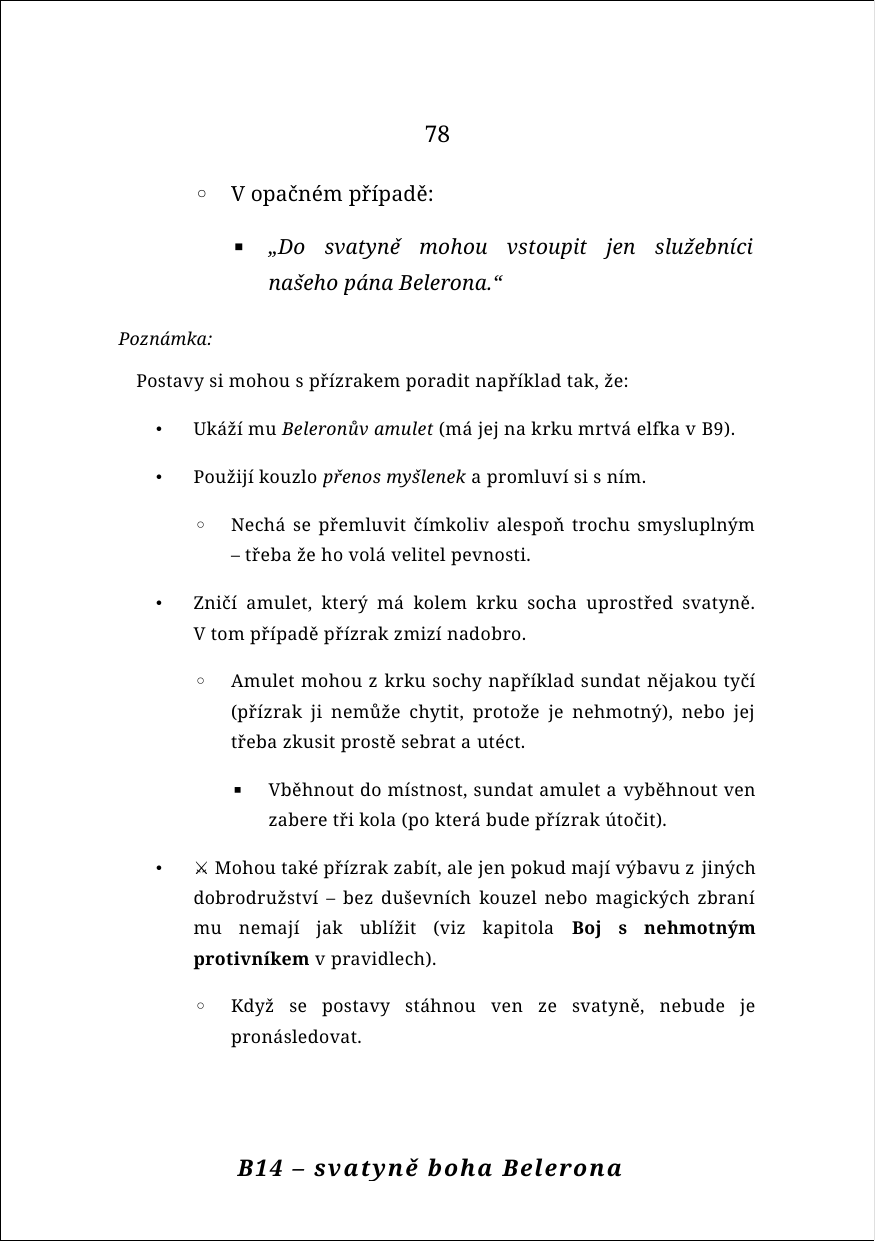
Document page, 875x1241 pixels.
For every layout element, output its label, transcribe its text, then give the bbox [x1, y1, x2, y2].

list ⚔ Mohou také přízrak zabít, ale jen pokud mají výbavu z⁠ jiných dobrodružství – bez duševních kouzel nebo magických zbraní mu nemají jak ublížit (viz kapitola Boj s⁠ nehmotným protivníkem v⁠ pravidlech). [156, 855, 756, 970]
text Poznámka: [118, 327, 756, 351]
list Amulet mohou z⁠ krku sochy například sundat nějakou tyčí (přízrak ji nemůže chytit, protože je nehmotný), nebo jej třeba zkusit prostě sebrat a⁠ utéct. [193, 669, 756, 753]
list Vběhnout do místnost, sundat amulet a⁠ vyběhnout ven zabere tři kola (po která bude přízrak útočit). [231, 777, 756, 832]
list V⁠ opačném případě: [193, 179, 756, 207]
list „Do svatyně mohou vstoupit jen služebníci našeho pána Belerona.“ [231, 232, 756, 296]
list Použijí kouzlo přenos myšlenek a⁠ promluví si s⁠ ním. [156, 465, 756, 489]
list Když se postavy stáhnou ven ze svatyně, nebude je pronásledovat. [193, 994, 756, 1048]
list Zničí amulet, který má kolem krku socha uprostřed svatyně. V⁠ tom případě přízrak zmizí nadobro. [156, 591, 756, 645]
list Ukáží mu Beleronův amulet (má jej na krku mrtvá elfka v⁠ B9). [156, 417, 756, 441]
list Nechá se přemluvit čímkoliv alespoň trochu smysluplným – třeba že ho volá velitel pevnosti. [193, 513, 756, 567]
text Postavy si mohou s⁠ přízrakem poradit například tak, že: [136, 369, 756, 393]
